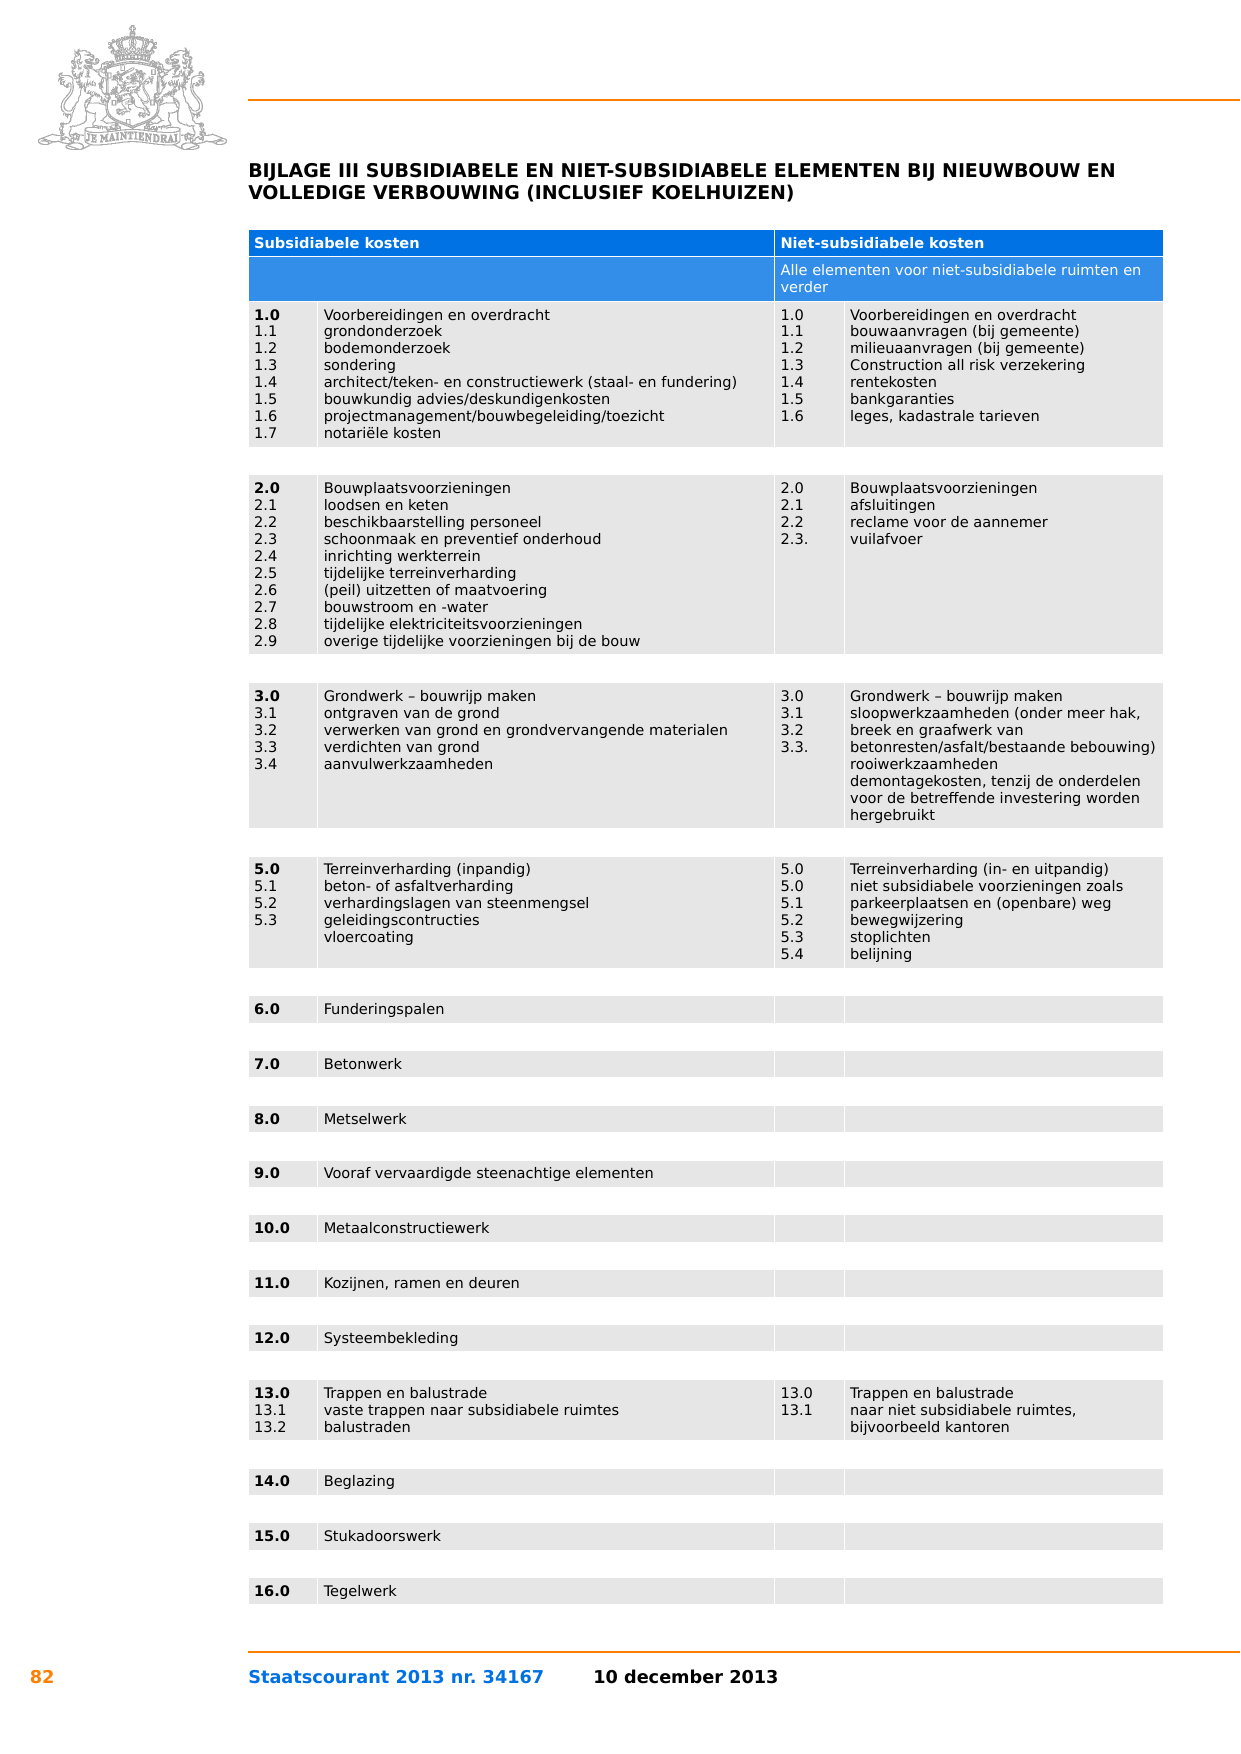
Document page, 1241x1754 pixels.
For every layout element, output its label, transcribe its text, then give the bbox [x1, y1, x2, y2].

table_cell [845, 1441, 1163, 1467]
table_cell 2.0 2.1 2.2 2.3 2.4 2.5 2.6 2.7 2.8 2.9 [249, 475, 317, 654]
table_cell [318, 829, 774, 856]
table_cell Grondwerk – bouwrijp maken ontgraven van de grond verwerken van grond en grondvervangende materialen verdichten van grond aanvulwerkzaamheden [318, 683, 774, 828]
table_cell [775, 1496, 844, 1522]
table_cell [775, 1298, 844, 1324]
table_cell Systeembekleding [318, 1325, 774, 1351]
subtitle BIJLAGE III SUBSIDIABELE EN NIET-SUBSIDIABELE ELEMENTEN BIJ NIEUWBOUW EN VOLLEDIGE VERBOUWING (INCLUSIEF KOELHUIZEN) [248, 160, 1163, 204]
table_cell Trappen en balustrade naar niet subsidiabele ruimtes, bijvoorbeeld kantoren [845, 1380, 1163, 1440]
table_cell [775, 969, 844, 995]
table_cell [775, 829, 844, 856]
table_cell [775, 1551, 844, 1577]
table_cell Trappen en balustrade vaste trappen naar subsidiabele ruimtes balustraden [318, 1380, 774, 1440]
table_cell [775, 1523, 844, 1550]
table_cell [845, 1523, 1163, 1550]
table_cell [318, 1441, 774, 1467]
table_cell 10.0 [249, 1215, 317, 1242]
table_cell [845, 969, 1163, 995]
table_cell [845, 1469, 1163, 1495]
table_cell Terreinverharding (inpandig) beton- of asfaltverharding verhardingslagen van steenmengsel geleidingscontructies vloercoating [318, 857, 774, 968]
table_cell [845, 1051, 1163, 1077]
table_cell 11.0 [249, 1270, 317, 1297]
table_cell [845, 1133, 1163, 1159]
table_cell Metaalconstructiewerk [318, 1215, 774, 1242]
table_cell [775, 996, 844, 1023]
table_cell [775, 1270, 844, 1297]
table_header Niet-subsidiabele kosten [775, 230, 1163, 256]
table_cell [775, 1188, 844, 1214]
table_cell 14.0 [249, 1469, 317, 1495]
table_cell 5.0 5.1 5.2 5.3 [249, 857, 317, 968]
table_cell [775, 1243, 844, 1269]
table_cell [775, 1441, 844, 1467]
table_cell Alle elementen voor niet-subsidiabele ruimten en verder [775, 257, 1163, 301]
table_cell [249, 969, 317, 995]
table_cell Voorbereidingen en overdracht bouwaanvragen (bij gemeente) milieuaanvragen (bij gemeente) Construction all risk verzekering rentekosten bankgaranties leges, kadastrale tarieven [845, 302, 1163, 447]
table_cell 15.0 [249, 1523, 317, 1550]
table_cell Bouwplaatsvoorzieningen afsluitingen reclame voor de aannemer vuilafvoer [845, 475, 1163, 654]
table_cell 2.0 2.1 2.2 2.3. [775, 475, 844, 654]
table_cell 8.0 [249, 1106, 317, 1132]
table_cell 6.0 [249, 996, 317, 1023]
table_cell [318, 969, 774, 995]
table_cell [845, 1024, 1163, 1050]
table_cell [845, 1496, 1163, 1522]
table_cell [775, 1469, 844, 1495]
table_cell [775, 1353, 844, 1379]
table_cell [318, 1243, 774, 1269]
table_cell 16.0 [249, 1578, 317, 1604]
table_cell [318, 1133, 774, 1159]
table_cell 13.0 13.1 [775, 1380, 844, 1440]
table_cell 12.0 [249, 1325, 317, 1351]
table_cell [318, 448, 774, 474]
table_cell [775, 1079, 844, 1105]
table_cell [845, 1353, 1163, 1379]
table_cell [249, 1079, 317, 1105]
table_cell [775, 1325, 844, 1351]
table_cell [249, 1188, 317, 1214]
table_cell [249, 829, 317, 856]
table_cell Voorbereidingen en overdracht grondonderzoek bodemonderzoek sondering architect/teken- en constructiewerk (staal- en fundering) bouwkundig advies/deskundigenkosten projectmanagement/bouwbegeleiding/toezicht notariële kosten [318, 302, 774, 447]
table_cell 1.0 1.1 1.2 1.3 1.4 1.5 1.6 [775, 302, 844, 447]
picture [38, 25, 227, 150]
table_cell [775, 1024, 844, 1050]
table_cell Metselwerk [318, 1106, 774, 1132]
table_cell [775, 656, 844, 682]
table_cell [845, 656, 1163, 682]
table_cell [775, 448, 844, 474]
table_cell [249, 656, 317, 682]
table_cell Bouwplaatsvoorzieningen loodsen en keten beschikbaarstelling personeel schoonmaak en preventief onderhoud inrichting werkterrein tijdelijke terreinverharding (peil) uitzetten of maatvoering bouwstroom en -water tijdelijke elektriciteitsvoorzieningen overige tijdelijke voorzieningen bij de bouw [318, 475, 774, 654]
table_cell [845, 1188, 1163, 1214]
table_cell 3.0 3.1 3.2 3.3. [775, 683, 844, 828]
table_cell [845, 829, 1163, 856]
table_cell [775, 1106, 844, 1132]
table_cell [318, 1079, 774, 1105]
table_cell Grondwerk – bouwrijp maken sloopwerkzaamheden (onder meer hak, breek en graafwerk van betonresten/asfalt/bestaande bebouwing) rooiwerkzaamheden demontagekosten, tenzij de onderdelen voor de betreffende investering worden hergebruikt [845, 683, 1163, 828]
table_cell [318, 1024, 774, 1050]
table_cell [775, 1133, 844, 1159]
table_cell [318, 1188, 774, 1214]
table_cell Beglazing [318, 1469, 774, 1495]
table_cell [249, 1298, 317, 1324]
table_cell [249, 1133, 317, 1159]
table_cell 7.0 [249, 1051, 317, 1077]
table_cell [249, 1551, 317, 1577]
table_cell [845, 448, 1163, 474]
table_cell [845, 1243, 1163, 1269]
table_cell [845, 1161, 1163, 1187]
table_cell [845, 1215, 1163, 1242]
table_cell [775, 1051, 844, 1077]
table_cell Vooraf vervaardigde steenachtige elementen [318, 1161, 774, 1187]
table_cell [318, 1551, 774, 1577]
table_cell 9.0 [249, 1161, 317, 1187]
table_cell Tegelwerk [318, 1578, 774, 1604]
table_cell 3.0 3.1 3.2 3.3 3.4 [249, 683, 317, 828]
table_cell [249, 1353, 317, 1379]
table_cell Stukadoorswerk [318, 1523, 774, 1550]
table_cell [249, 257, 774, 301]
table_cell [775, 1578, 844, 1604]
table_cell Terreinverharding (in- en uitpandig) niet subsidiabele voorzieningen zoals parkeerplaatsen en (openbare) weg bewegwijzering stoplichten belijning [845, 857, 1163, 968]
table_cell [249, 1441, 317, 1467]
table_cell [249, 1496, 317, 1522]
table_cell [318, 1353, 774, 1379]
table_cell [845, 1106, 1163, 1132]
table_cell [845, 1270, 1163, 1297]
table_cell [775, 1215, 844, 1242]
table_cell [249, 1243, 317, 1269]
table_cell [845, 1551, 1163, 1577]
table_cell Betonwerk [318, 1051, 774, 1077]
table_cell [249, 1024, 317, 1050]
table_cell [845, 996, 1163, 1023]
table_cell [845, 1298, 1163, 1324]
table_cell [845, 1325, 1163, 1351]
table_cell Funderingspalen [318, 996, 774, 1023]
table_cell [845, 1578, 1163, 1604]
table_cell 13.0 13.1 13.2 [249, 1380, 317, 1440]
table_cell [845, 1079, 1163, 1105]
table_cell [249, 448, 317, 474]
table_header Subsidiabele kosten [249, 230, 774, 256]
table_cell 5.0 5.0 5.1 5.2 5.3 5.4 [775, 857, 844, 968]
table_cell [318, 656, 774, 682]
table_cell 1.0 1.1 1.2 1.3 1.4 1.5 1.6 1.7 [249, 302, 317, 447]
table_cell [318, 1496, 774, 1522]
table_cell Kozijnen, ramen en deuren [318, 1270, 774, 1297]
table_cell [775, 1161, 844, 1187]
table_cell [318, 1298, 774, 1324]
